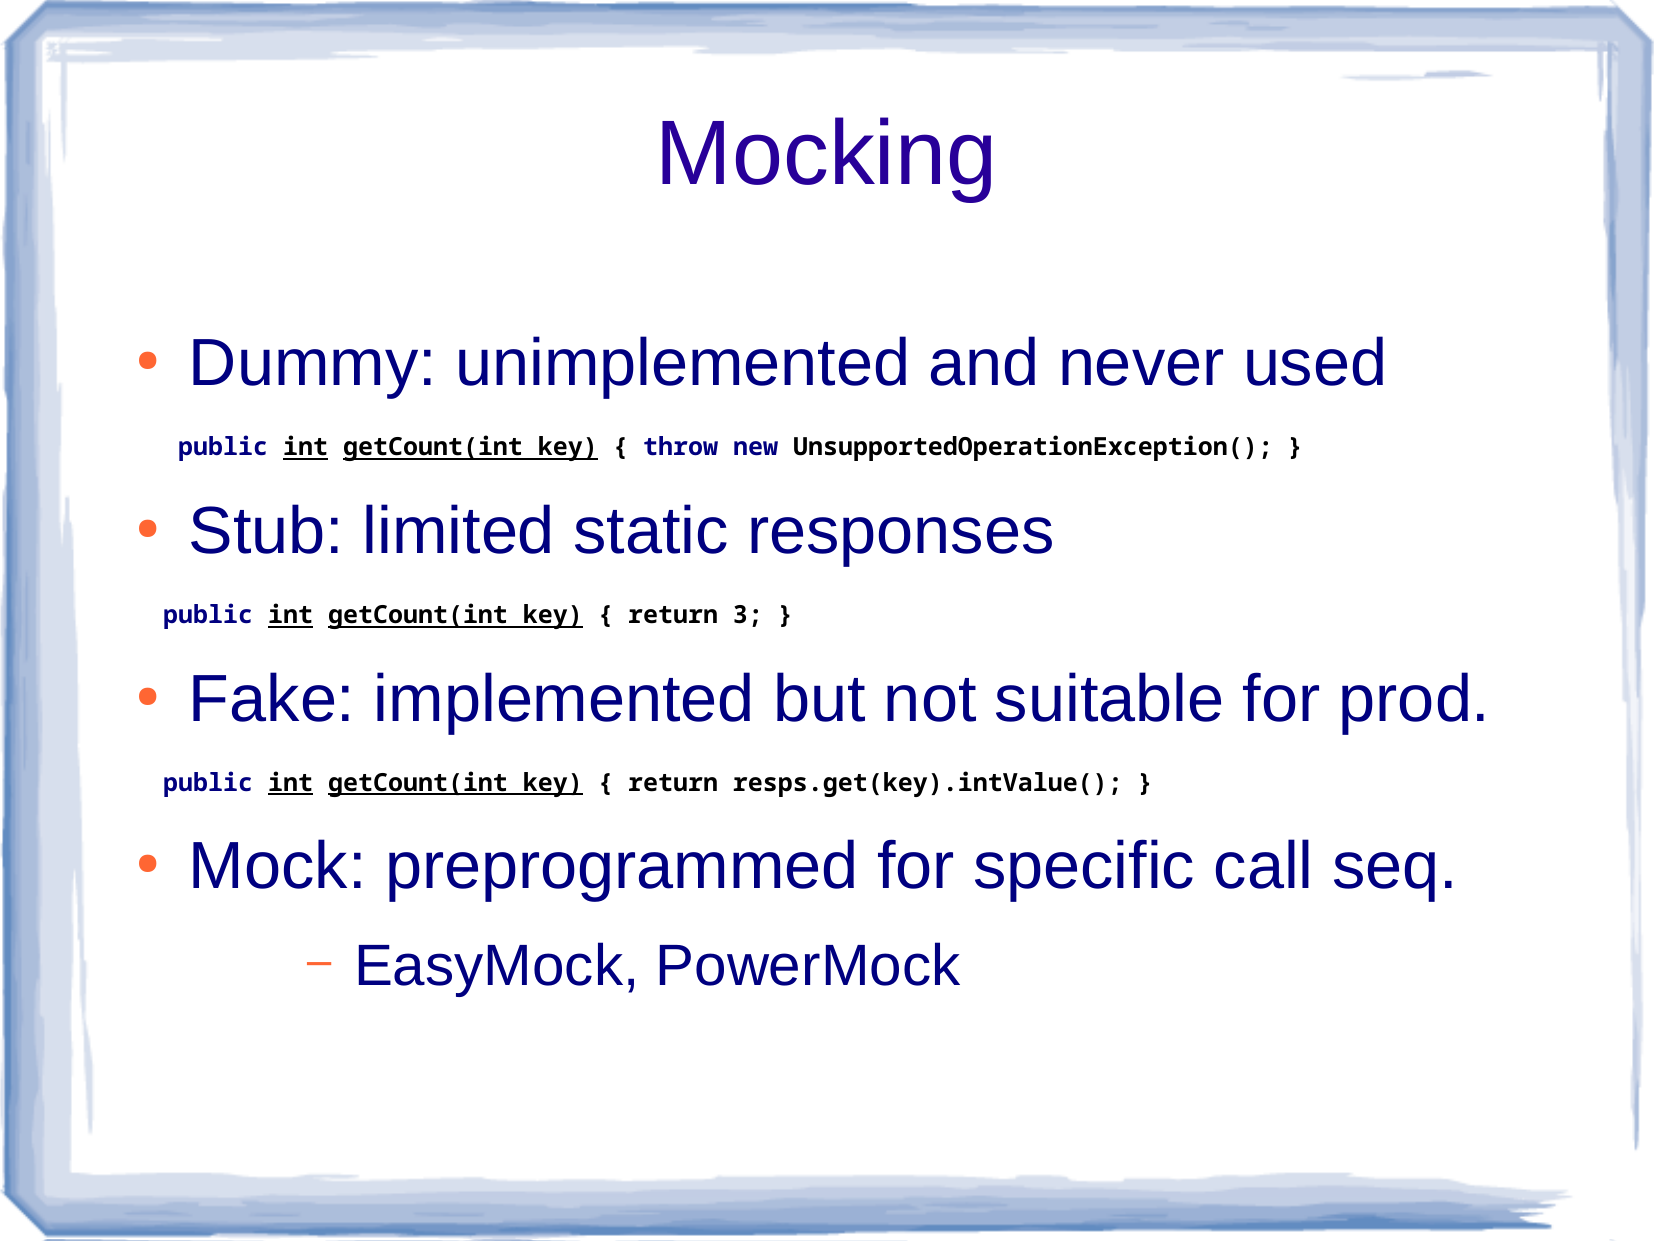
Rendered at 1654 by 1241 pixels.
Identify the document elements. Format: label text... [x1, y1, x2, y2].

picture [0, 0, 1654, 1241]
title Mocking [82, 49, 1571, 257]
list Dummy: unimplemented and never used public int getCount(int key) { throw new UnsupportedOperationException(); } Stub: limited static responses public int getCount(int key) { return 3; } Fake: implemented but not suitable for prod. public int getCount(int key) { return resps.get(key).intValue(); } Mock: preprogrammed for specific call seq. EasyMock, PowerMock [118, 324, 1571, 1129]
